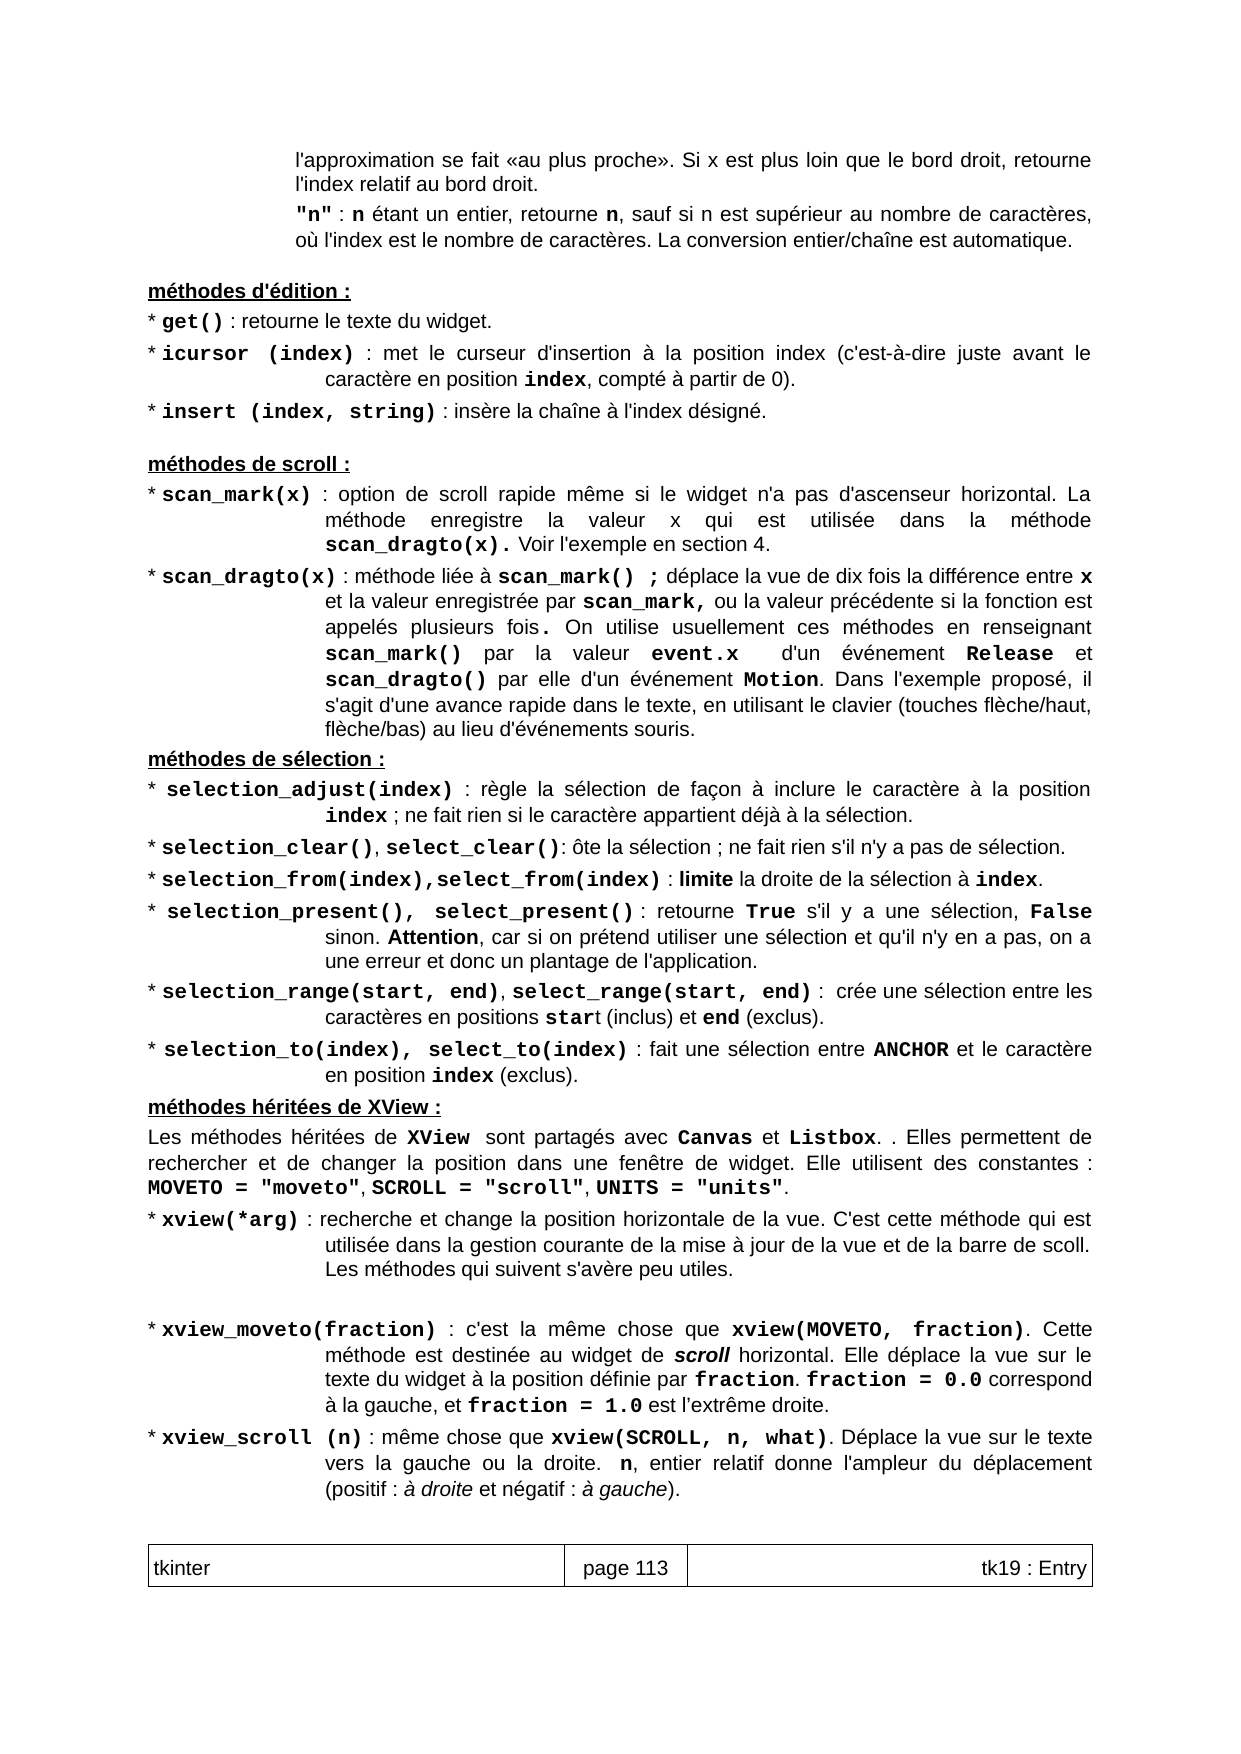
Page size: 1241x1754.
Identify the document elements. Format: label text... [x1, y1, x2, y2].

text * icursor (index) : met le curseur d'insertion à la position index (c'est-à-dire juste avant le caractère en position index, compté à partir de 0). [148, 341, 1093, 392]
text * xview(*arg) : recherche et change la position horizontale de la vue. C'est cette méthode qui est utilisée dans la gestion courante de la mise à jour de la vue et de la barre de scoll. Les méthodes qui suivent s'avère peu utiles. [148, 1207, 1093, 1281]
text * selection_adjust(index) : règle la sélection de façon à inclure le caractère à la position index ; ne fait rien si le caractère appartient déjà à la sélection. [148, 777, 1093, 829]
text méthodes d'édition : [148, 278, 1093, 302]
text méthodes de sélection : [148, 747, 1093, 771]
text Les méthodes héritées de XView sont partagés avec Canvas et Listbox. . Elles permettent de rechercher et de changer la position dans une fenêtre de widget. Elle utilisent des constantes : MOVETO = "moveto", SCROLL = "scroll", UNITS = "units". [148, 1125, 1093, 1201]
text * selection_present(), select_present() : retourne True s'il y a une sélection, False sinon. Attention, car si on prétend utiliser une sélection et qu'il n'y en a pas, on a une erreur et donc un plantage de l'application. [148, 899, 1093, 973]
text méthodes de scroll : [148, 451, 1093, 475]
text * xview_scroll (n) : même chose que xview(SCROLL, n, what). Déplace la vue sur le texte vers la gauche ou la droite. n, entier relatif donne l'ampleur du déplacement (positif : à droite et négatif : à gauche). [148, 1425, 1093, 1501]
text * scan_mark(x) : option de scroll rapide même si le widget n'a pas d'ascenseur horizontal. La méthode enregistre la valeur x qui est utilisée dans la méthode scan_dragto(x). Voir l'exemple en section 4. [148, 482, 1093, 557]
text * selection_from(index),select_from(index) : limite la droite de la sélection à index. [148, 867, 1093, 893]
text * selection_clear(), select_clear(): ôte la sélection ; ne fait rien s'il n'y a pas de sélection. [148, 835, 1093, 861]
text * selection_range(start, end), select_range(start, end) : crée une sélection entre les caractères en positions start (inclus) et end (exclus). [148, 979, 1093, 1031]
text l'approximation se fait «au plus proche». Si x est plus loin que le bord droit, retourne l'index relatif au bord droit. [295, 148, 1093, 196]
text * xview_moveto(fraction) : c'est la même chose que xview(MOVETO, fraction). Cette méthode est destinée au widget de scroll horizontal. Elle déplace la vue sur le texte du widget à la position définie par fraction. fraction = 0.0 correspond à la gauche, et fraction = 1.0 est l’extrême droite. [148, 1317, 1093, 1419]
text * scan_dragto(x) : méthode liée à scan_mark() ; déplace la vue de dix fois la différence entre x et la valeur enregistrée par scan_mark, ou la valeur précédente si la fonction est appelés plusieurs fois. On utilise usuellement ces méthodes en renseignant scan_mark() par la valeur event.x d'un événement Release et scan_dragto() par elle d'un événement Motion. Dans l'exemple proposé, il s'agit d'une avance rapide dans le texte, en utilisant le clavier (touches flèche/haut, flèche/bas) au lieu d'événements souris. [148, 563, 1093, 741]
text * insert (index, string) : insère la chaîne à l'index désigné. [148, 399, 1093, 424]
text * selection_to(index), select_to(index) : fait une sélection entre ANCHOR et le caractère en position index (exclus). [148, 1037, 1093, 1089]
text "n" : n étant un entier, retourne n, sauf si n est supérieur au nombre de caractères, où l'index est le nombre de caractères. La conversion entier/chaîne est automatique. [295, 202, 1093, 252]
text méthodes héritées de XView : [148, 1095, 1093, 1119]
text * get() : retourne le texte du widget. [148, 309, 1093, 334]
